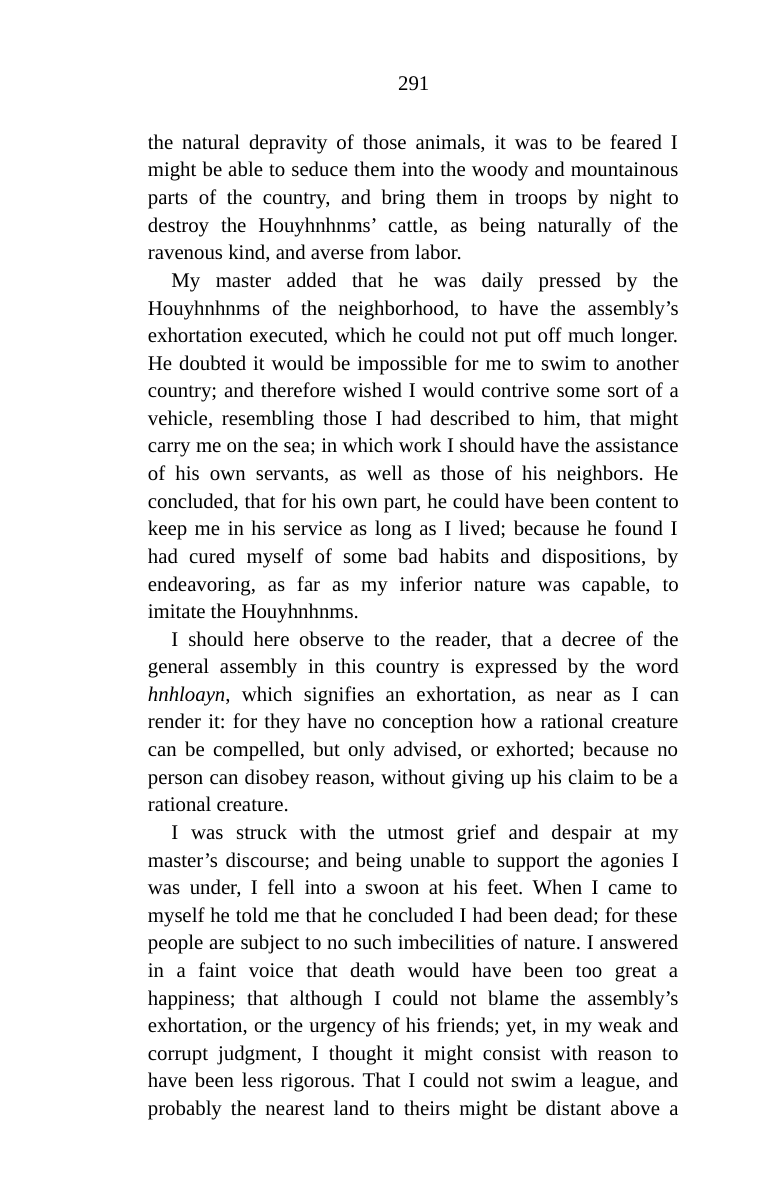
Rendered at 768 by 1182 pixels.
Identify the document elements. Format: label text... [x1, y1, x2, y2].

text I was struck with the utmost grief and despair at my master’s discourse; and being unable to support the agonies I was under, I fell into a swoon at his feet. When I came to myself he told me that he concluded I had been dead; for these people are subject to no such imbecilities of nature. I answered in a faint voice that death would have been too great a happiness; that although I could not blame the assembly’s exhortation, or the urgency of his friends; yet, in my weak and corrupt judgment, I thought it might consist with reason to have been less rigorous. That I could not swim a league, and probably the nearest land to theirs might be distant above a [148, 820, 679, 1120]
text My master added that he was daily pressed by the Houyhnhnms of the neighborhood, to have the assembly’s exhortation executed, which he could not put off much longer. He doubted it would be impossible for me to swim to another country; and therefore wished I would contrive some sort of a vehicle, resembling those I had described to him, that might carry me on the sea; in which work I should have the assistance of his own servants, as well as those of his neighbors. He concluded, that for his own part, he could have been content to keep me in his service as long as I lived; because he found I had cured myself of some bad habits and dispositions, by endeavoring, as far as my inferior nature was capable, to imitate the Houyhnhnms. [148, 268, 679, 623]
text the natural depravity of those animals, it was to be feared I might be able to seduce them into the woody and mountainous parts of the country, and bring them in troops by night to destroy the Houyhnhnms’ cattle, as being naturally of the ravenous kind, and averse from labor. [148, 130, 679, 264]
text I should here observe to the reader, that a decree of the general assembly in this country is expressed by the word hnhloayn, which signifies an exhortation, as near as I can render it: for they have no conception how a rational creature can be compelled, but only advised, or exhorted; because no person can disobey reason, without giving up his claim to be a rational creature. [148, 627, 679, 816]
